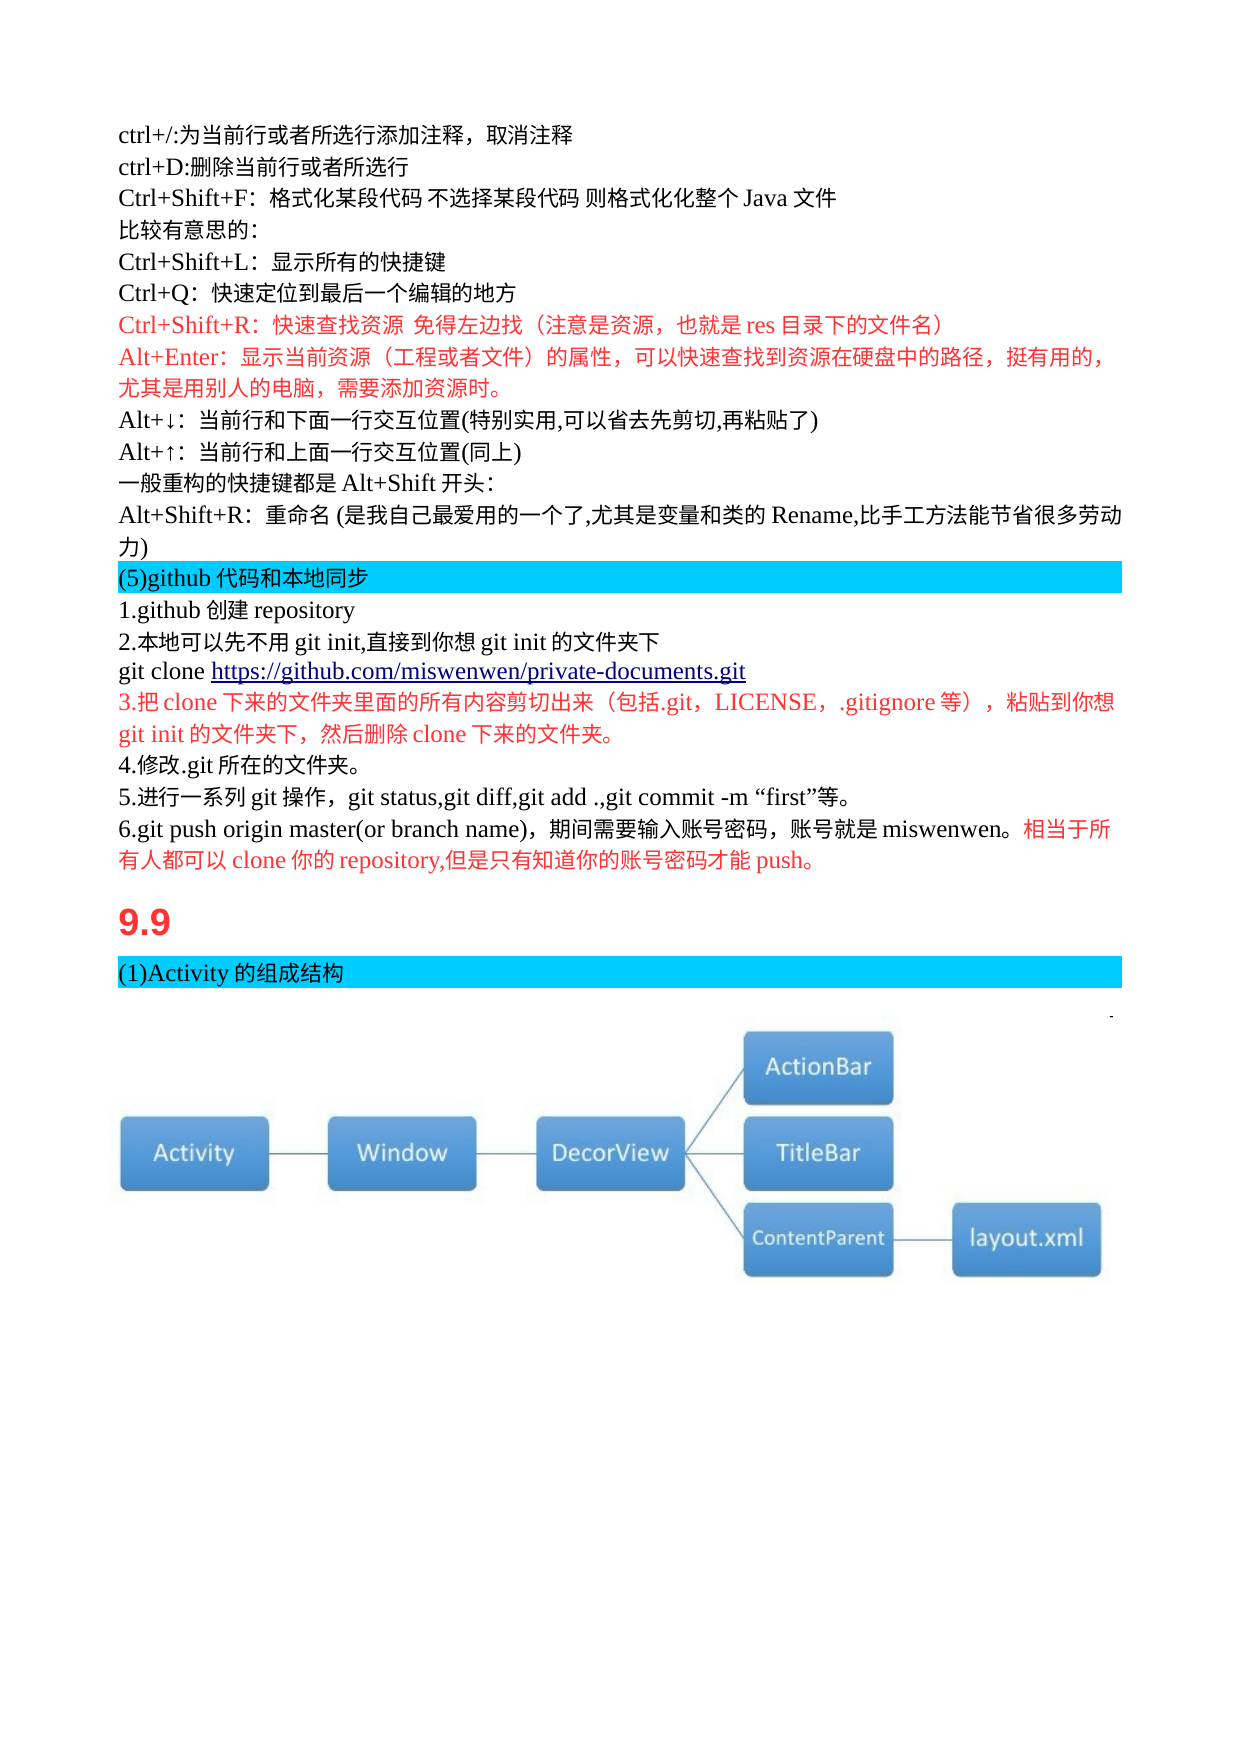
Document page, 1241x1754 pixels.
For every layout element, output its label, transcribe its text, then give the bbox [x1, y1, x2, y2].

subtitle 9.9 [118, 900, 1122, 944]
text ctrl+D:删除当前行或者所选行 [118, 150, 1122, 181]
text Ctrl+Q：快速定位到最后一个编辑的地方 [118, 276, 1122, 308]
text 一般重构的快捷键都是Alt+Shift开头： [118, 466, 1122, 498]
text 5.进行一系列git操作，git status,git diff,git add .,git commit -m “first”等。 [118, 780, 1122, 812]
text 4.修改.git所在的文件夹。 [118, 748, 1122, 780]
text Ctrl+Shift+F：格式化某段代码 不选择某段代码 则格式化化整个Java 文件 [118, 181, 1122, 213]
text Alt+↑：当前行和上面一行交互位置(同上) [118, 435, 1122, 466]
text 6.git push origin master(or branch name)，期间需要输入账号密码，账号就是miswenwen。相当于所有人都可以clone你的repository,但是只有知道你的账号密码才能push。 [118, 812, 1122, 875]
text Ctrl+Shift+L：显示所有的快捷键 [118, 245, 1122, 276]
text Alt+Shift+R：重命名 (是我自己最爱用的一个了,尤其是变量和类的 Rename,比手工方法能节省很多劳动力) [118, 498, 1122, 561]
text ctrl+/:为当前行或者所选行添加注释，取消注释 [118, 118, 1122, 150]
text Alt+Enter：显示当前资源（工程或者文件）的属性，可以快速查找到资源在硬盘中的路径，挺有用的，尤其是用别人的电脑，需要添加资源时。 [118, 340, 1122, 403]
picture [109, 1016, 1113, 1284]
text 比较有意思的： [118, 213, 1122, 245]
text (1)Activity的组成结构 [118, 956, 1122, 988]
text Alt+↓：当前行和下面一行交互位置(特别实用,可以省去先剪切,再粘贴了) [118, 403, 1122, 435]
text 2.本地可以先不用git init,直接到你想git init的文件夹下 [118, 625, 1122, 656]
text 1.github创建repository [118, 593, 1122, 625]
text (5)github代码和本地同步 [118, 561, 1122, 593]
text 3.把clone下来的文件夹里面的所有内容剪切出来（包括.git，LICENSE，.gitignore等），粘贴到你想git init的文件夹下，然后删除clone下来的文件夹。 [118, 685, 1122, 748]
text git clone https://github.com/miswenwen/private-documents.git [118, 656, 1122, 685]
text Ctrl+Shift+R：快速查找资源 免得左边找（注意是资源，也就是res目录下的文件名） [118, 308, 1122, 340]
